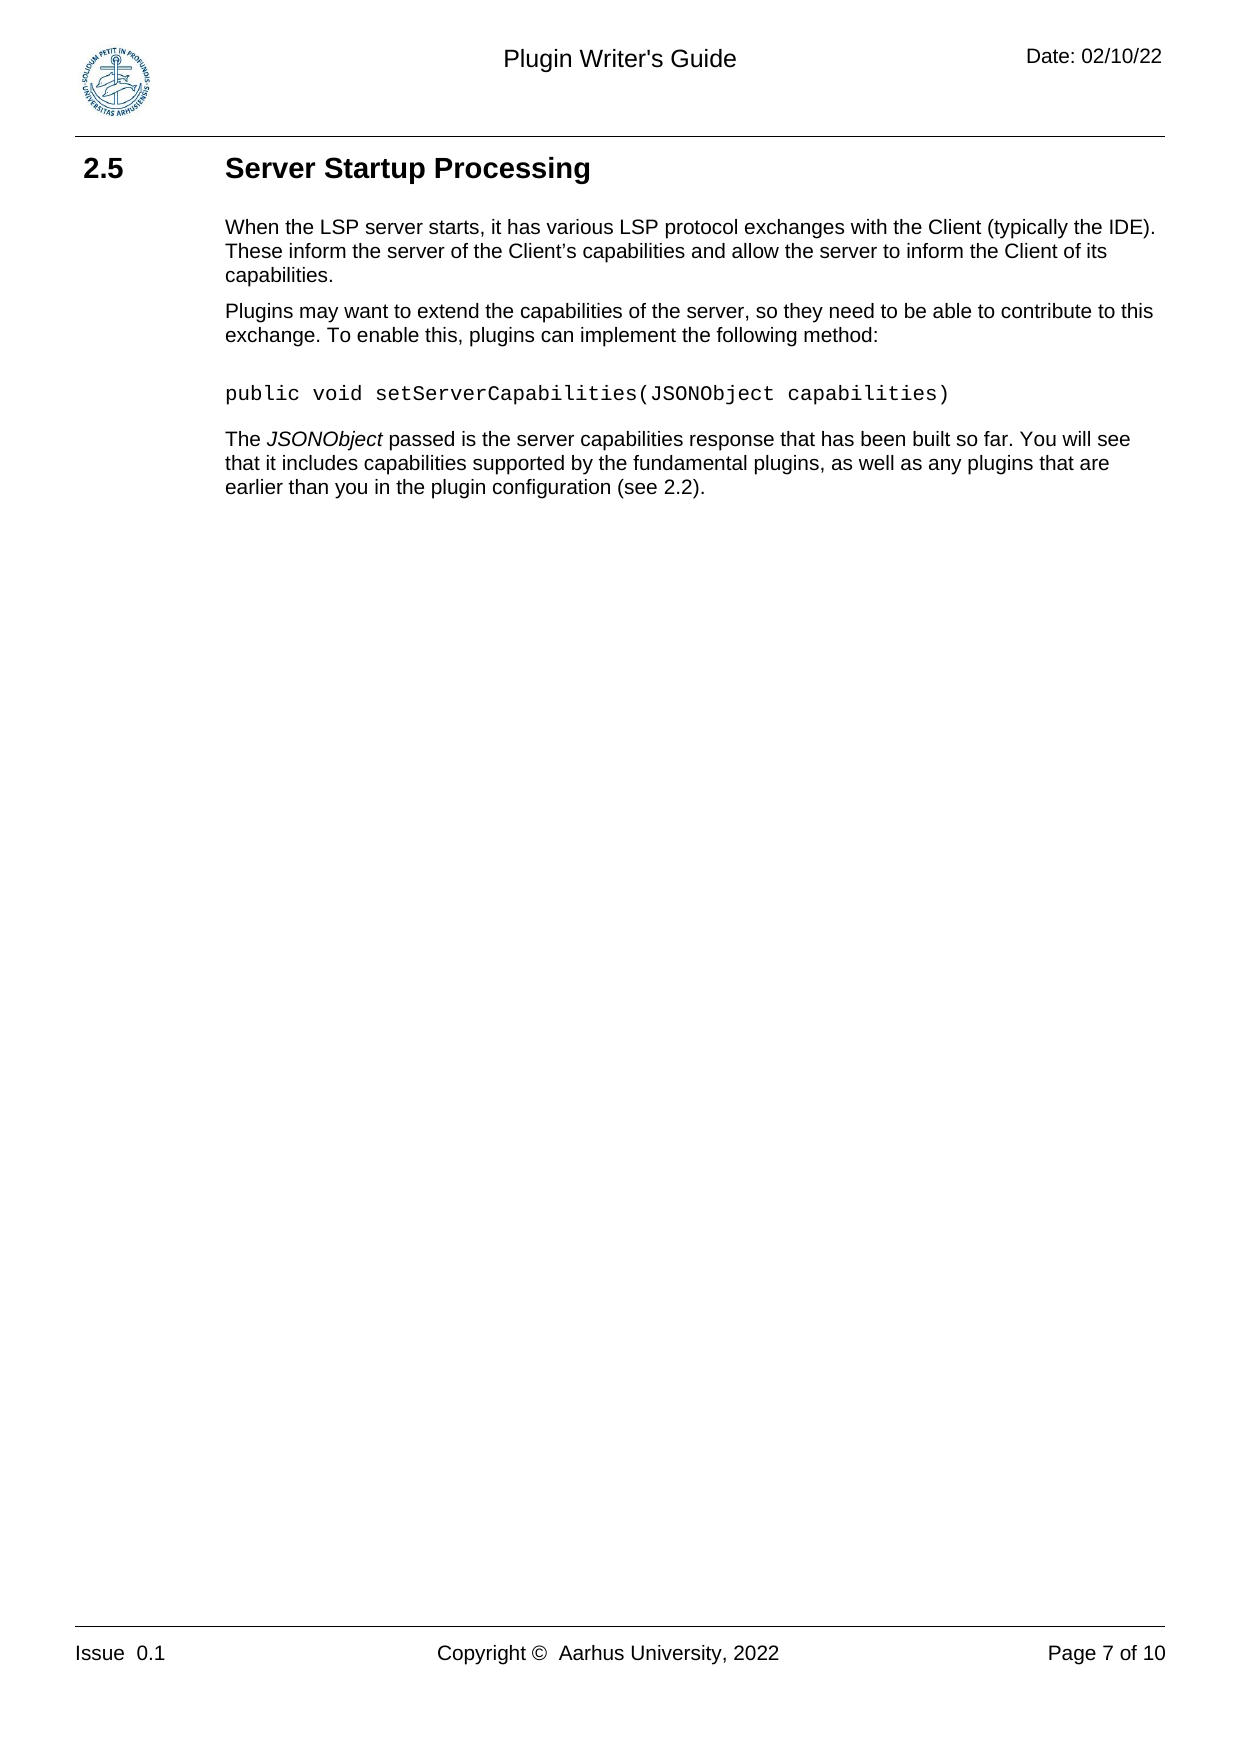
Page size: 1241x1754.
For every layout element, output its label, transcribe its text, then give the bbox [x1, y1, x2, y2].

picture [78, 44, 153, 120]
subtitle Server Startup Processing [75, 152, 1165, 185]
text Plugins may want to extend the capabilities of the server, so they need to be able to contribute to this exchange. To enable this, plugins can implement the following method: [225, 299, 1165, 347]
text When the LSP server starts, it has various LSP protocol exchanges with the Client (typically the IDE). These inform the server of the Client’s capabilities and allow the server to inform the Client of its capabilities. [225, 215, 1165, 287]
text The JSONObject passed is the server capabilities response that has been built so far. You will see that it includes capabilities supported by the fundamental plugins, as well as any plugins that are earlier than you in the plugin configuration (see 2.2). [225, 427, 1165, 499]
text public void setServerCapabilities(JSONObject capabilities) [225, 382, 1165, 405]
